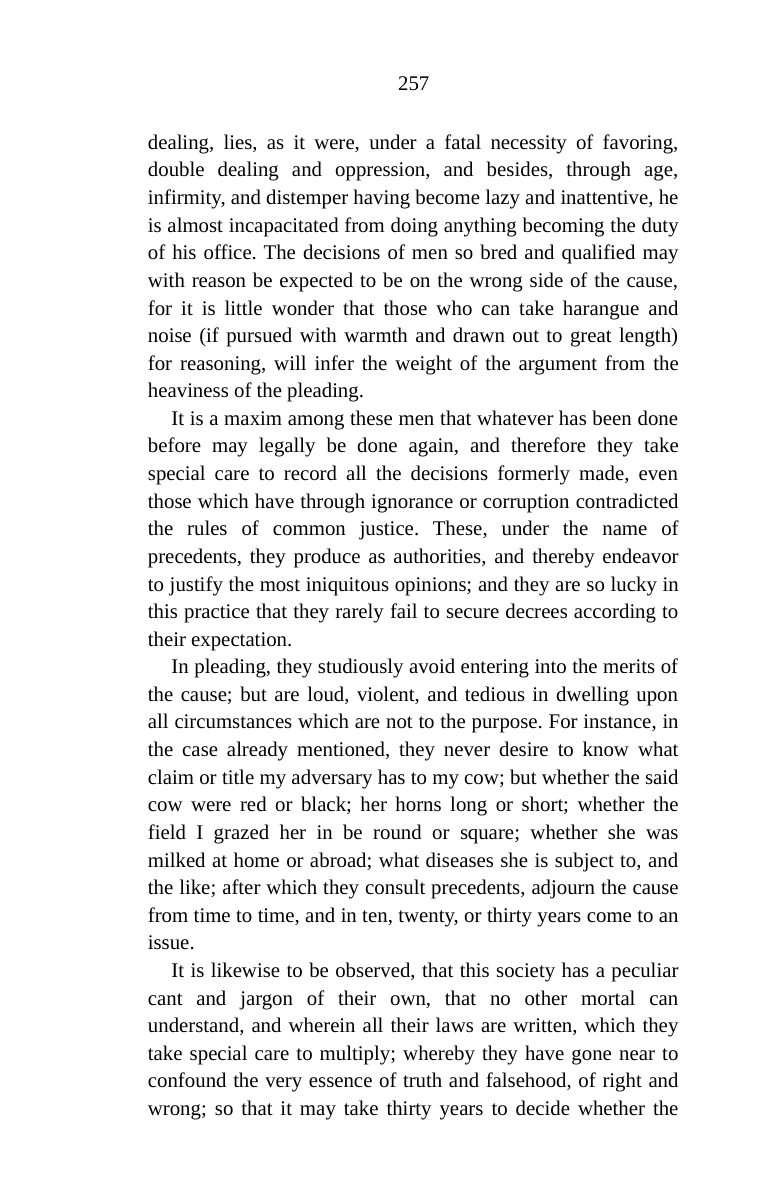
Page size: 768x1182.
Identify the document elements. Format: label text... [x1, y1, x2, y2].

text It is a maxim among these men that whatever has been done before may legally be done again, and therefore they take special care to record all the decisions formerly made, even those which have through ignorance or corruption contradicted the rules of common justice. These, under the name of precedents, they produce as authorities, and thereby endeavor to justify the most iniquitous opinions; and they are so lucky in this practice that they rarely fail to secure decrees according to their expectation. [148, 406, 679, 651]
text dealing, lies, as it were, under a fatal necessity of favoring, double dealing and oppression, and besides, through age, infirmity, and distemper having become lazy and inattentive, he is almost incapacitated from doing anything becoming the duty of his office. The decisions of men so bred and qualified may with reason be expected to be on the wrong side of the cause, for it is little wonder that those who can take harangue and noise (if pursued with warmth and drawn out to great length) for reasoning, will infer the weight of the argument from the heaviness of the pleading. [148, 130, 679, 402]
text In pleading, they studiously avoid entering into the merits of the cause; but are loud, violent, and tedious in dwelling upon all circumstances which are not to the purpose. For instance, in the case already mentioned, they never desire to know what claim or title my adversary has to my cow; but whether the said cow were red or black; her horns long or short; whether the field I grazed her in be round or square; whether she was milked at home or abroad; what diseases she is subject to, and the like; after which they consult precedents, adjourn the cause from time to time, and in ten, twenty, or thirty years come to an issue. [148, 654, 679, 954]
text It is likewise to be observed, that this society has a peculiar cant and jargon of their own, that no other mortal can understand, and wherein all their laws are written, which they take special care to multiply; whereby they have gone near to confound the very essence of truth and falsehood, of right and wrong; so that it may take thirty years to decide whether the [148, 958, 679, 1120]
